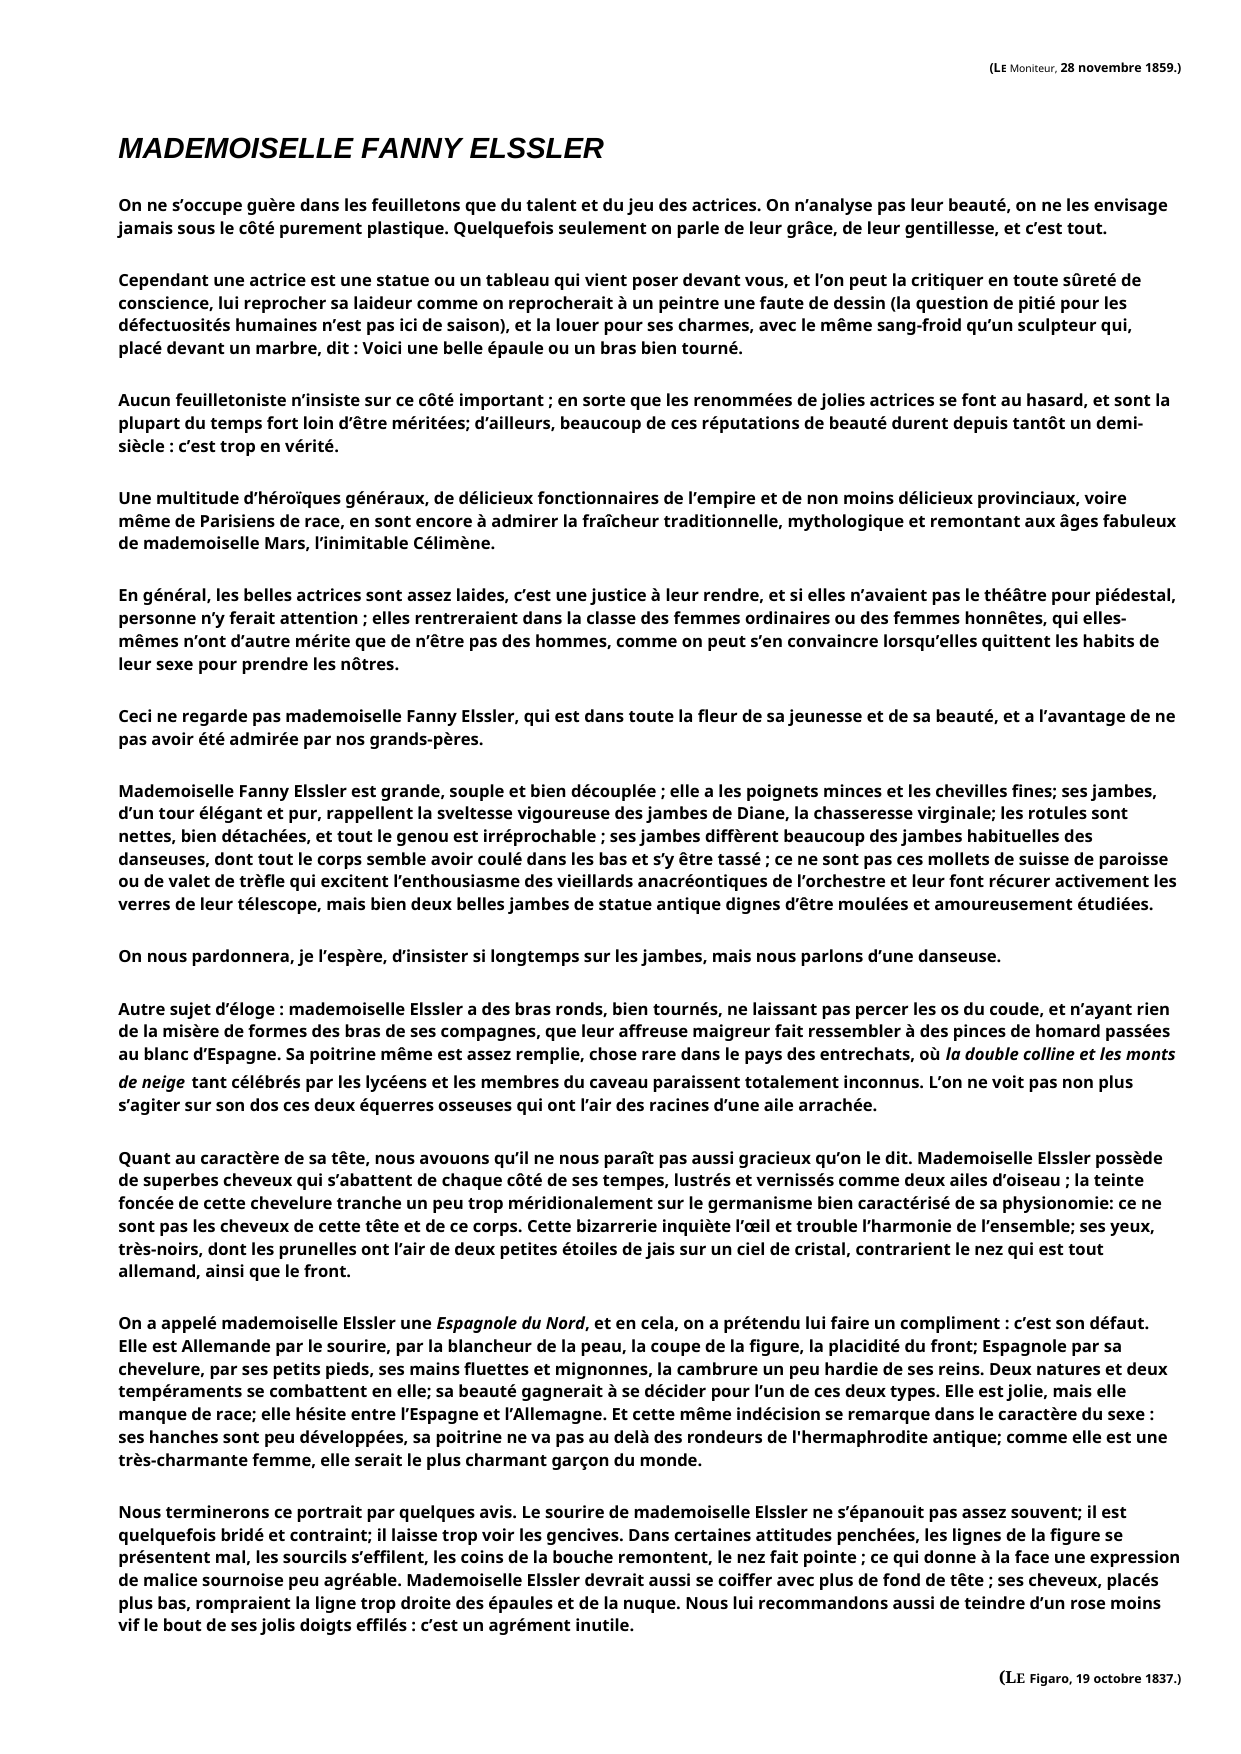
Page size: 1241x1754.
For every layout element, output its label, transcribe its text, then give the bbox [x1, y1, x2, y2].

text Cependant une actrice est une statue ou un tableau qui vient poser devant vous, et l’on peut la critiquer en toute sûreté de conscience, lui reprocher sa laideur comme on reprocherait à un peintre une faute de dessin (la question de pitié pour les défectuosités humaines n’est pas ici de saison), et la louer pour ses charmes, avec le même sang-froid qu’un sculpteur qui, placé devant un marbre, dit : Voici une belle épaule ou un bras bien tourné. [118, 268, 1181, 359]
text Autre sujet d’éloge : mademoiselle Elssler a des bras ronds, bien tournés, ne laissant pas percer les os du coude, et n’ayant rien de la misère de formes des bras de ses compagnes, que leur affreuse maigreur fait ressembler à des pinces de homard passées au blanc d’Espagne. Sa poitrine même est assez remplie, chose rare dans le pays des entrechats, où la double colline et les monts de neige tant célébrés par les lycéens et les membres du caveau paraissent totalement inconnus. L’on ne voit pas non plus s’agiter sur son dos ces deux équerres osseuses qui ont l’air des racines d’une aile arrachée. [118, 997, 1181, 1117]
text En général, les belles actrices sont assez laides, c’est une justice à leur rendre, et si elles n’avaient pas le théâtre pour piédestal, personne n’y ferait attention ; elles rentreraient dans la classe des femmes ordinaires ou des femmes honnêtes, qui elles-mêmes n’ont d’autre mérite que de n’être pas des hommes, comme on peut s’en convaincre lorsqu’elles quittent les habits de leur sexe pour prendre les nôtres. [118, 584, 1181, 675]
text (Le Moniteur, 28 novembre 1859.) [118, 59, 1181, 76]
text On nous pardonnera, je l’espère, d’insister si longtemps sur les jambes, mais nous parlons d’une danseuse. [118, 945, 1181, 968]
subtitle MADEMOISELLE FANNY ELSSLER [118, 131, 1181, 164]
text Aucun feuilletoniste n’insiste sur ce côté important ; en sorte que les renommées de jolies actrices se font au hasard, et sont la plupart du temps fort loin d’être méritées; d’ailleurs, beaucoup de ces réputations de beauté durent depuis tantôt un demi-siècle : c’est trop en vérité. [118, 389, 1181, 457]
text Ceci ne regarde pas mademoiselle Fanny Elssler, qui est dans toute la fleur de sa jeunesse et de sa beauté, et a l’avantage de ne pas avoir été admirée par nos grands-pères. [118, 704, 1181, 750]
text Quant au caractère de sa tête, nous avouons qu’il ne nous paraît pas aussi gracieux qu’on le dit. Mademoiselle Elssler possède de superbes cheveux qui s’abattent de chaque côté de ses tempes, lustrés et vernissés comme deux ailes d’oiseau ; la teinte foncée de cette chevelure tranche un peu trop méridionalement sur le germanisme bien caractérisé de sa physionomie: ce ne sont pas les cheveux de cette tête et de ce corps. Cette bizarrerie inquiète l’œil et trouble l’harmonie de l’ensemble; ses yeux, très-noirs, dont les prunelles ont l’air de deux petites étoiles de jais sur un ciel de cristal, contrarient le nez qui est tout allemand, ainsi que le front. [118, 1146, 1181, 1282]
text Mademoiselle Fanny Elssler est grande, souple et bien découplée ; elle a les poignets minces et les chevilles fines; ses jambes, d’un tour élégant et pur, rappellent la sveltesse vigoureuse des jambes de Diane, la chasseresse virginale; les rotules sont nettes, bien détachées, et tout le genou est irréprochable ; ses jambes diffèrent beaucoup des jambes habituelles des danseuses, dont tout le corps semble avoir coulé dans les bas et s’y être tassé ; ce ne sont pas ces mollets de suisse de paroisse ou de valet de trèfle qui excitent l’enthousiasme des vieillards anacréontiques de l’orchestre et leur font récurer activement les verres de leur télescope, mais bien deux belles jambes de statue antique dignes d’être moulées et amoureusement étudiées. [118, 779, 1181, 916]
text (Le Figaro, 19 octobre 1837.) [118, 1666, 1181, 1689]
text Nous terminerons ce portrait par quelques avis. Le sourire de mademoiselle Elssler ne s’épanouit pas assez souvent; il est quelquefois bridé et contraint; il laisse trop voir les gencives. Dans certaines attitudes penchées, les lignes de la figure se présentent mal, les sourcils s’effilent, les coins de la bouche remontent, le nez fait pointe ; ce qui donne à la face une expression de malice sournoise peu agréable. Mademoiselle Elssler devrait aussi se coiffer avec plus de fond de tête ; ses cheveux, placés plus bas, rompraient la ligne trop droite des épaules et de la nuque. Nous lui recommandons aussi de teindre d’un rose moins vif le bout de ses jolis doigts effilés : c’est un agrément inutile. [118, 1500, 1181, 1637]
text On ne s’occupe guère dans les feuilletons que du talent et du jeu des actrices. On n’analyse pas leur beauté, on ne les envisage jamais sous le côté purement plastique. Quelquefois seulement on parle de leur grâce, de leur gentillesse, et c’est tout. [118, 194, 1181, 239]
text On a appelé mademoiselle Elssler une Espagnole du Nord, et en cela, on a prétendu lui faire un compliment : c’est son défaut. Elle est Allemande par le sourire, par la blancheur de la peau, la coupe de la figure, la placidité du front; Espagnole par sa chevelure, par ses petits pieds, ses mains fluettes et mignonnes, la cambrure un peu hardie de ses reins. Deux natures et deux tempéraments se combattent en elle; sa beauté gagnerait à se décider pour l’un de ces deux types. Elle est jolie, mais elle manque de race; elle hésite entre l’Espagne et l’Allemagne. Et cette même indécision se remarque dans le caractère du sexe : ses hanches sont peu développées, sa poitrine ne va pas au delà des rondeurs de l'hermaphrodite antique; comme elle est une très-charmante femme, elle serait le plus charmant garçon du monde. [118, 1312, 1181, 1471]
text Une multitude d’héroïques généraux, de délicieux fonctionnaires de l’empire et de non moins délicieux provinciaux, voire même de Parisiens de race, en sont encore à admirer la fraîcheur traditionnelle, mythologique et remontant aux âges fabuleux de mademoiselle Mars, l’inimitable Célimène. [118, 486, 1181, 554]
